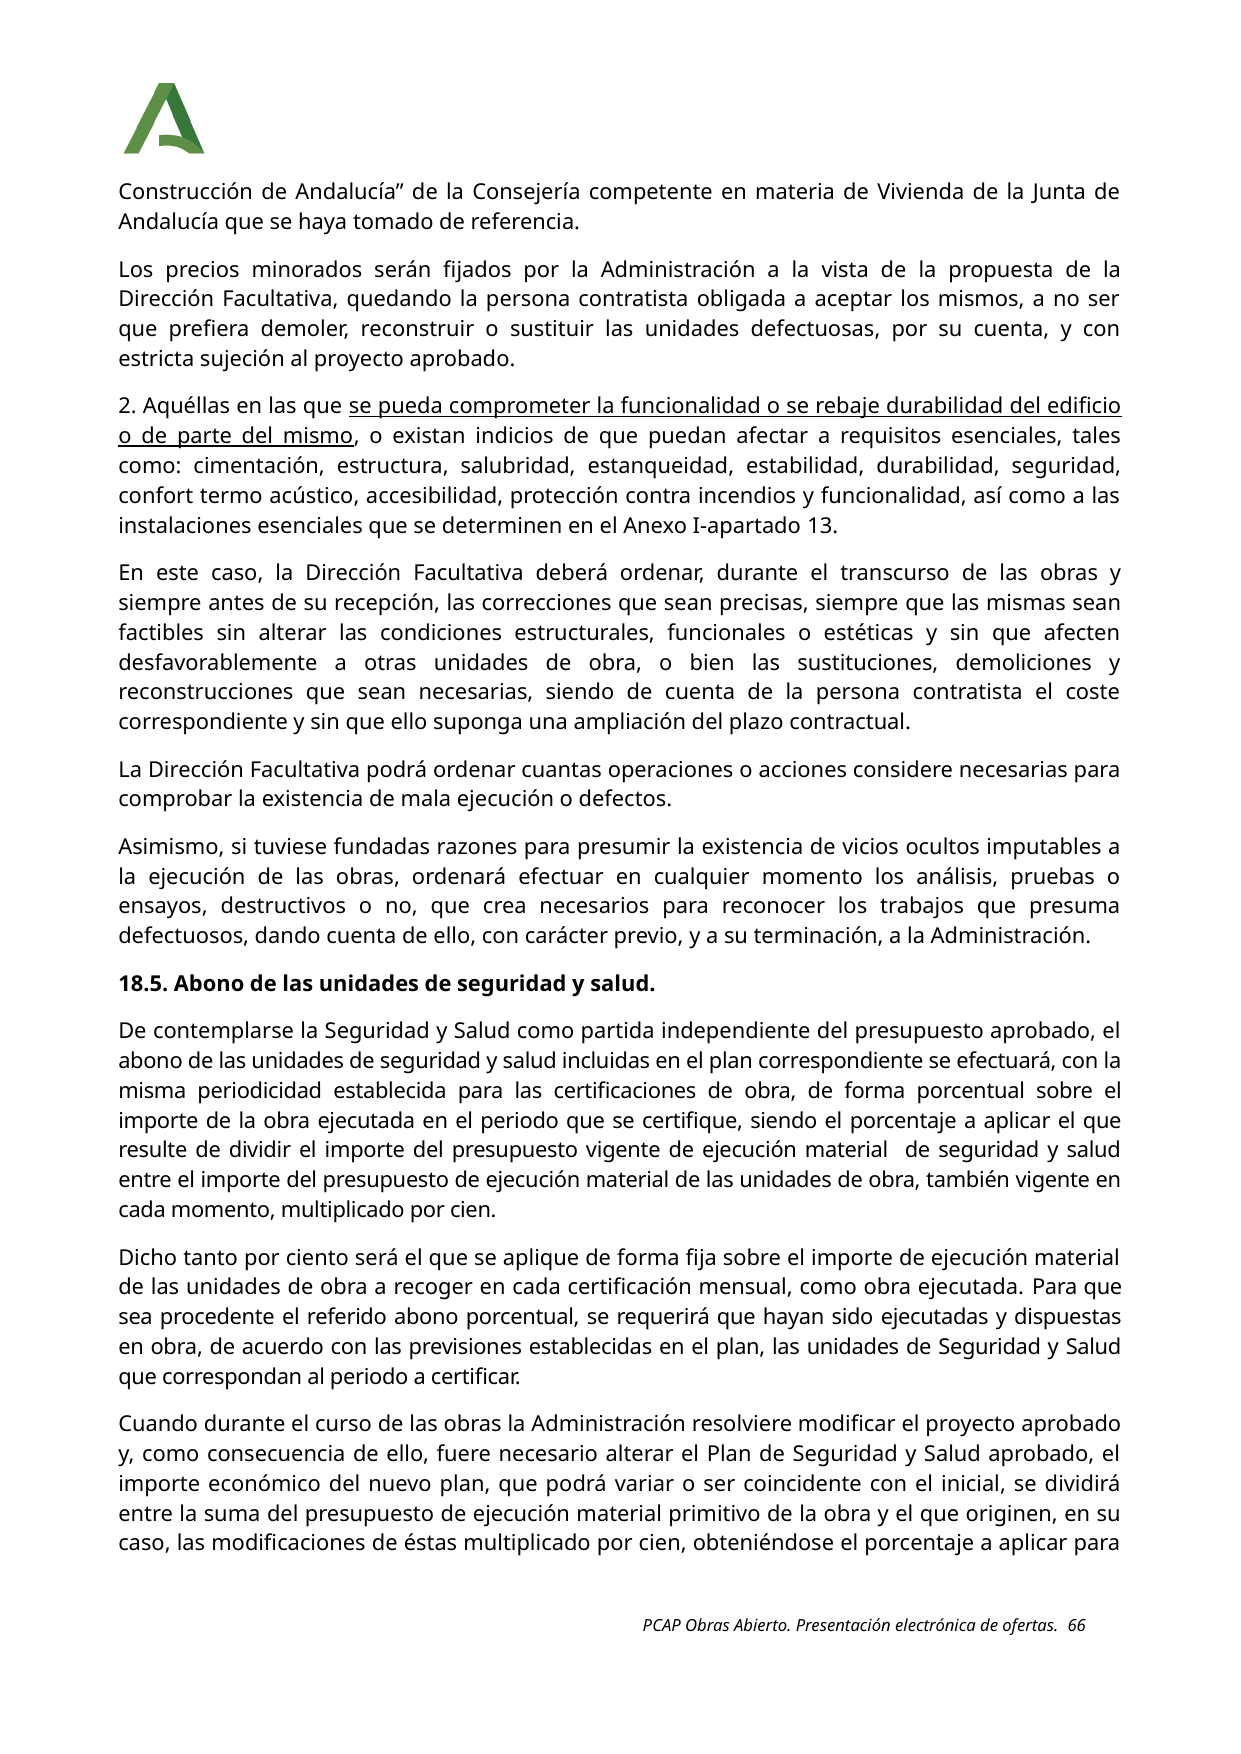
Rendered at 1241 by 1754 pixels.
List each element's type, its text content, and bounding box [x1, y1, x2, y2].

subtitle 18.5. Abono de las unidades de seguridad y salud. [118, 968, 1122, 998]
text Dicho tanto por ciento será el que se aplique de forma fija sobre el importe de ejecución material de las unidades de obra a recoger en cada certificación mensual, como obra ejecutada. Para que sea procedente el referido abono porcentual, se requerirá que hayan sido ejecutadas y dispuestas en obra, de acuerdo con las previsiones establecidas en el plan, las unidades de Seguridad y Salud que correspondan al periodo a certificar. [118, 1242, 1122, 1391]
text Los precios minorados serán fijados por la Administración a la vista de la propuesta de la Dirección Facultativa, quedando la persona contratista obligada a aceptar los mismos, a no ser que prefiera demoler, reconstruir o sustituir las unidades defectuosas, por su cuenta, y con estricta sujeción al proyecto aprobado. [118, 254, 1122, 373]
text Asimismo, si tuviese fundadas razones para presumir la existencia de vicios ocultos imputables a la ejecución de las obras, ordenará efectuar en cualquier momento los análisis, pruebas o ensayos, destructivos o no, que crea necesarios para reconocer los trabajos que presuma defectuosos, dando cuenta de ello, con carácter previo, y a su terminación, a la Administración. [118, 831, 1122, 950]
text 2. Aquéllas en las que se pueda comprometer la funcionalidad o se rebaje durabilidad del edificio o de parte del mismo, o existan indicios de que puedan afectar a requisitos esenciales, tales como: cimentación, estructura, salubridad, estanqueidad, estabilidad, durabilidad, seguridad, confort termo acústico, accesibilidad, protección contra incendios y funcionalidad, así como a las instalaciones esenciales que se determinen en el Anexo I-apartado 13. [118, 391, 1122, 539]
text Construcción de Andalucía” de la Consejería competente en materia de Vivienda de la Junta de Andalucía que se haya tomado de referencia. [118, 176, 1122, 236]
text De contemplarse la Seguridad y Salud como partida independiente del presupuesto aprobado, el abono de las unidades de seguridad y salud incluidas en el plan correspondiente se efectuará, con la misma periodicidad establecida para las certificaciones de obra, de forma porcentual sobre el importe de la obra ejecutada en el periodo que se certifique, siendo el porcentaje a aplicar el que resulte de dividir el importe del presupuesto vigente de ejecución material de seguridad y salud entre el importe del presupuesto de ejecución material de las unidades de obra, también vigente en cada momento, multiplicado por cien. [118, 1015, 1122, 1224]
text En este caso, la Dirección Facultativa deberá ordenar, durante el transcurso de las obras y siempre antes de su recepción, las correcciones que sean precisas, siempre que las mismas sean factibles sin alterar las condiciones estructurales, funcionales o estéticas y sin que afecten desfavorablemente a otras unidades de obra, o bien las sustituciones, demoliciones y reconstrucciones que sean necesarias, siendo de cuenta de la persona contratista el coste correspondiente y sin que ello suponga una ampliación del plazo contractual. [118, 557, 1122, 736]
text Cuando durante el curso de las obras la Administración resolviere modificar el proyecto aprobado y, como consecuencia de ello, fuere necesario alterar el Plan de Seguridad y Salud aprobado, el importe económico del nuevo plan, que podrá variar o ser coincidente con el inicial, se dividirá entre la suma del presupuesto de ejecución material primitivo de la obra y el que originen, en su caso, las modificaciones de éstas multiplicado por cien, obteniéndose el porcentaje a aplicar para [118, 1408, 1122, 1557]
picture [119, 78, 209, 158]
text La Dirección Facultativa podrá ordenar cuantas operaciones o acciones considere necesarias para comprobar la existencia de mala ejecución o defectos. [118, 754, 1122, 813]
